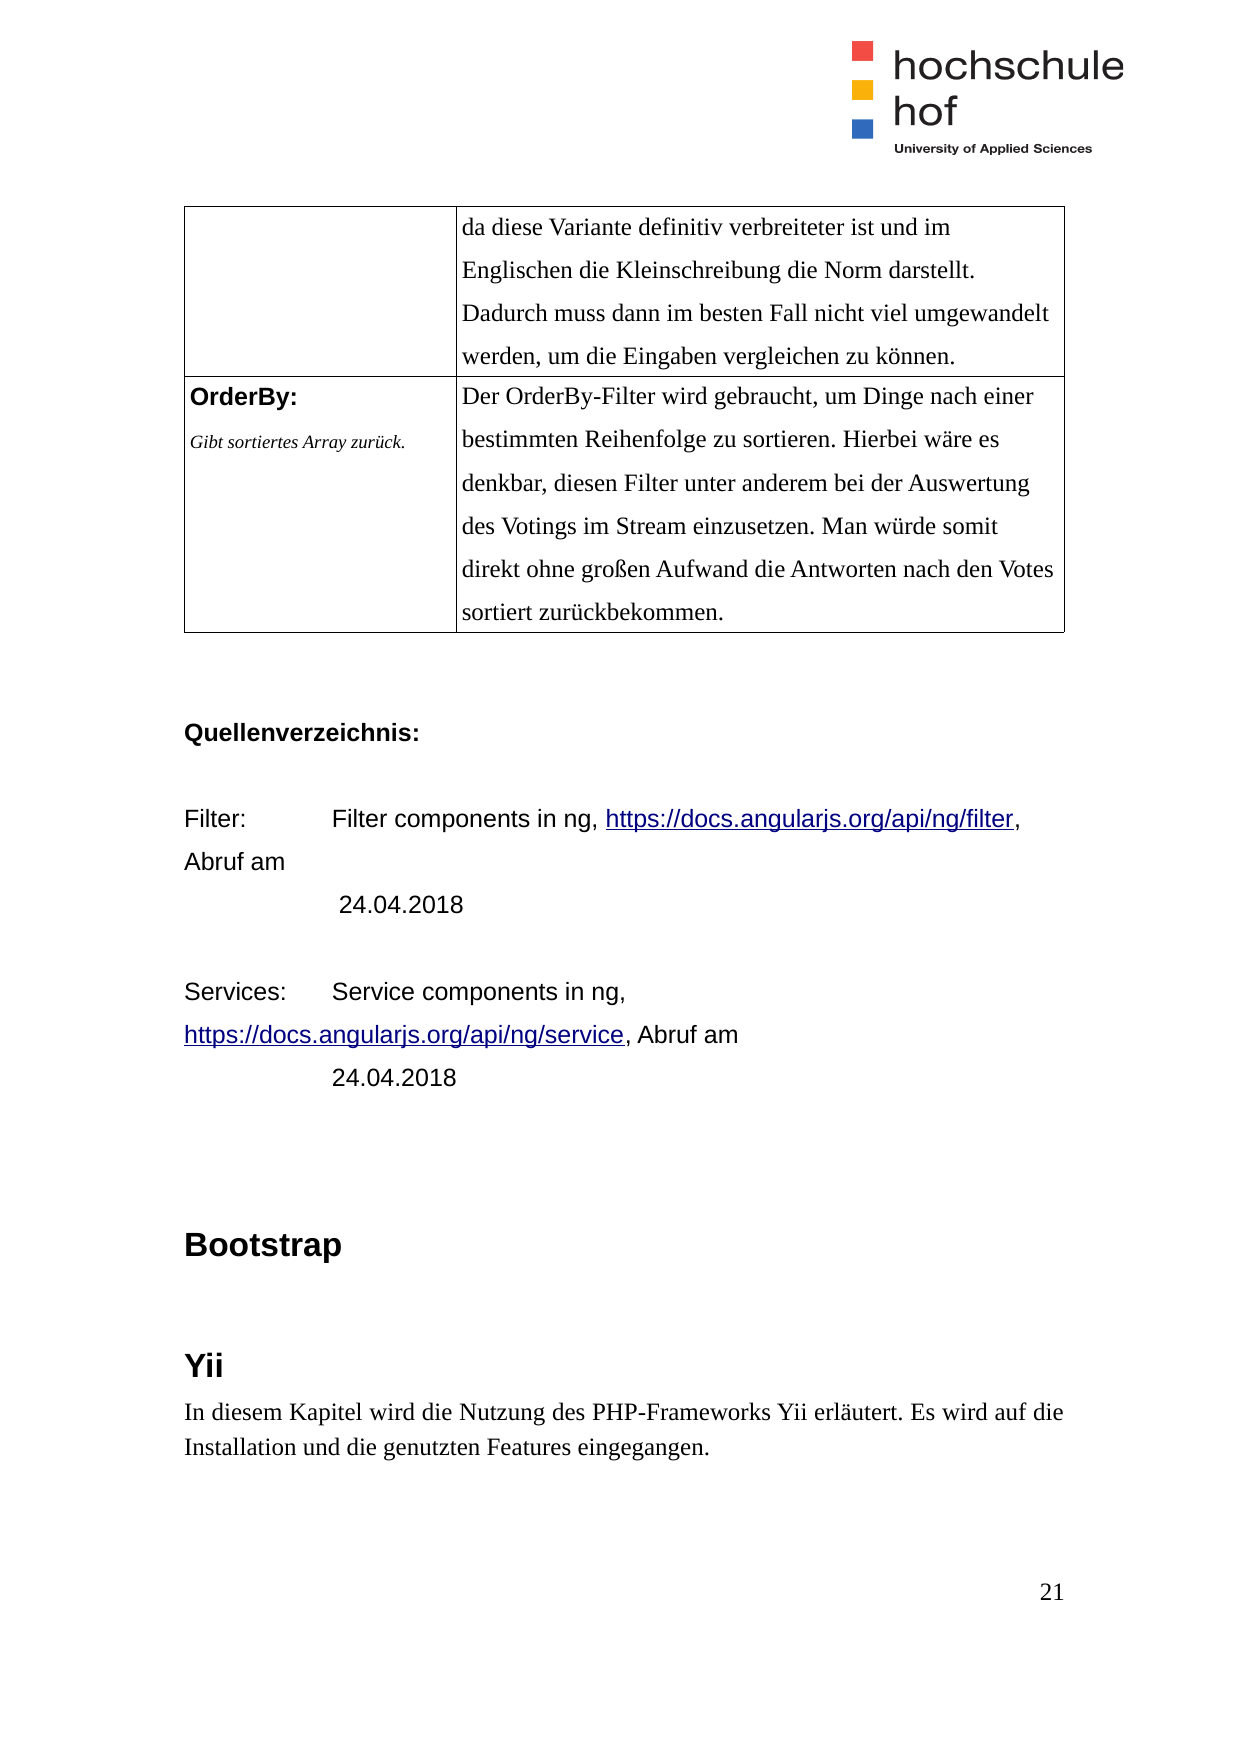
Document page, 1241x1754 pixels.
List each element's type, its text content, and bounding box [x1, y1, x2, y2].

subtitle Yii [184, 1346, 1064, 1385]
table_cell da diese Variante definitiv verbreiteter ist und im Englischen die Kleinschreibung die Norm darstellt. Dadurch muss dann im besten Fall nicht viel umgewandelt werden, um die Eingaben vergleichen zu können. [457, 207, 1064, 376]
text In diesem Kapitel wird die Nutzung des PHP-Frameworks Yii erläutert. Es wird auf die Installation und die genutzten Features eingegangen. [184, 1397, 1064, 1460]
text Services: Service components in ng, https://docs.angularjs.org/api/ng/service, Abruf am [184, 977, 1064, 1048]
subtitle Bootstrap [184, 1225, 1064, 1264]
table_cell OrderBy: Gibt sortiertes Array zurück. [185, 377, 456, 632]
picture [852, 41, 1124, 155]
text Filter: Filter components in ng, https://docs.angularjs.org/api/ng/filter, Abruf am [184, 804, 1064, 876]
text Quellenverzeichnis: [184, 718, 1064, 747]
table_cell [185, 207, 456, 376]
text 24.04.2018 [184, 890, 1064, 919]
table_cell Der OrderBy-Filter wird gebraucht, um Dinge nach einer bestimmten Reihenfolge zu sortieren. Hierbei wäre es denkbar, diesen Filter unter anderem bei der Auswertung des Votings im Stream einzusetzen. Man würde somit direkt ohne großen Aufwand die Antworten nach den Votes sortiert zurückbekommen. [457, 377, 1064, 632]
text 24.04.2018 [184, 1063, 1064, 1092]
